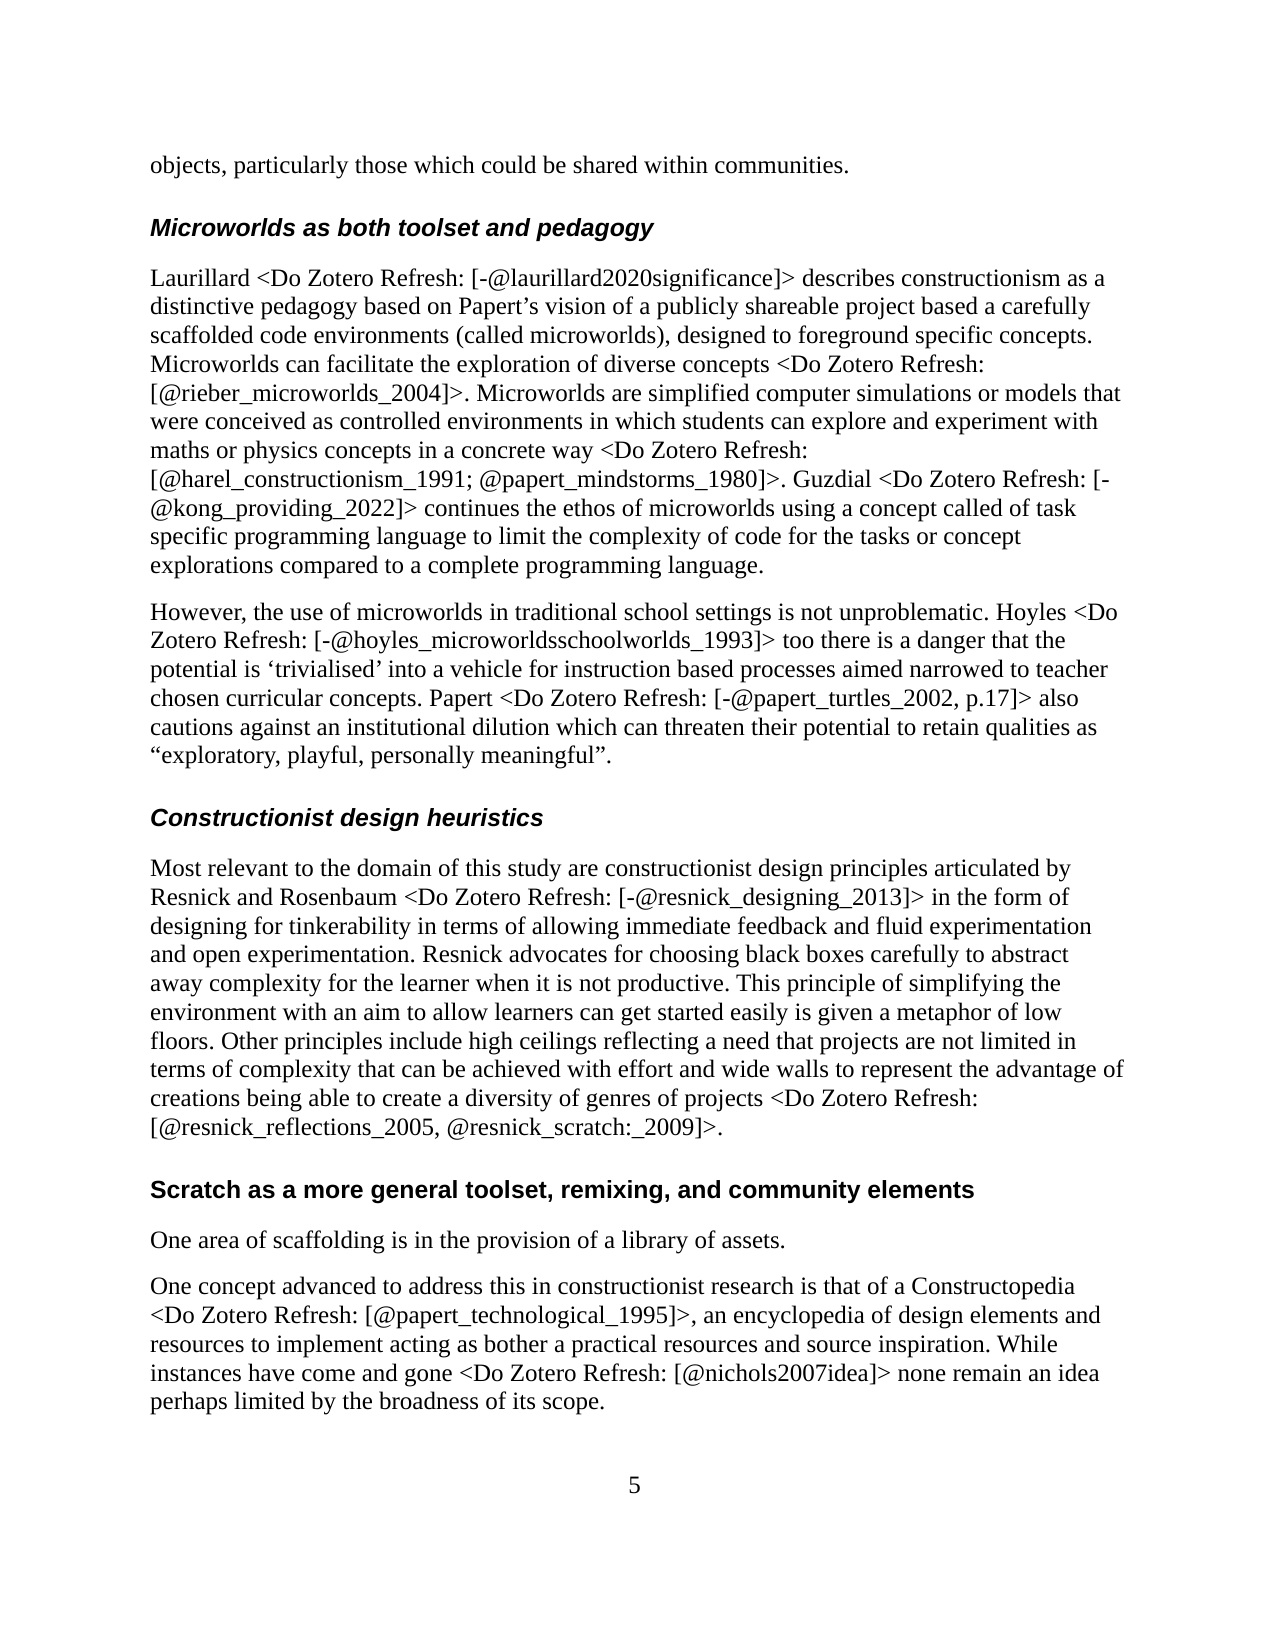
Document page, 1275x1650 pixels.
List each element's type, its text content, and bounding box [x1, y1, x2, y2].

text Most relevant to the domain of this study are constructionist design principles articulated by Resnick and Rosenbaum <Do Zotero Refresh: [-@resnick_designing_2013]> in the form of designing for tinkerability in terms of allowing immediate feedback and fluid experimentation and open experimentation. Resnick advocates for choosing black boxes carefully to abstract away complexity for the learner when it is not productive. This principle of simplifying the environment with an aim to allow learners can get started easily is given a metaphor of low floors. Other principles include high ceilings reflecting a need that projects are not limited in terms of complexity that can be achieved with effort and wide walls to represent the advantage of creations being able to create a diversity of genres of projects <Do Zotero Refresh: [@resnick_reflections_2005, @resnick_scratch:_2009]>. [150, 853, 1125, 1141]
text However, the use of microworlds in traditional school settings is not unproblematic. Hoyles <Do Zotero Refresh: [-@hoyles_microworldsschoolworlds_1993]> too there is a danger that the potential is ‘trivialised’ into a vehicle for instruction based processes aimed narrowed to teacher chosen curricular concepts. Papert <Do Zotero Refresh: [-@papert_turtles_2002, p.17]> also cautions against an institutional dilution which can threaten their potential to retain qualities as “exploratory, playful, personally meaningful”. [150, 597, 1125, 769]
subtitle Scratch as a more general toolset, remixing, and community elements [150, 1175, 1125, 1203]
text One concept advanced to address this in constructionist research is that of a Constructopedia <Do Zotero Refresh: [@papert_technological_1995]>, an encyclopedia of design elements and resources to implement acting as bother a practical resources and source inspiration. While instances have come and gone <Do Zotero Refresh: [@nichols2007idea]> none remain an idea perhaps limited by the broadness of its scope. [150, 1271, 1125, 1415]
text Laurillard <Do Zotero Refresh: [-@laurillard2020significance]> describes constructionism as a distinctive pedagogy based on Papert’s vision of a publicly shareable project based a carefully scaffolded code environments (called microworlds), designed to foreground specific concepts. Microworlds can facilitate the exploration of diverse concepts <Do Zotero Refresh: [@rieber_microworlds_2004]>. Microworlds are simplified computer simulations or models that were conceived as controlled environments in which students can explore and experiment with maths or physics concepts in a concrete way <Do Zotero Refresh: [@harel_constructionism_1991; @papert_mindstorms_1980]>. Guzdial <Do Zotero Refresh: [-@kong_providing_2022]> continues the ethos of microworlds using a concept called of task specific programming language to limit the complexity of code for the tasks or concept explorations compared to a complete programming language. [150, 263, 1125, 579]
text objects, particularly those which could be shared within communities. [150, 150, 1125, 179]
subtitle Microworlds as both toolset and pedagogy [150, 213, 1125, 241]
text One area of scaffolding is in the provision of a library of assets. [150, 1225, 1125, 1253]
subtitle Constructionist design heuristics [150, 803, 1125, 832]
